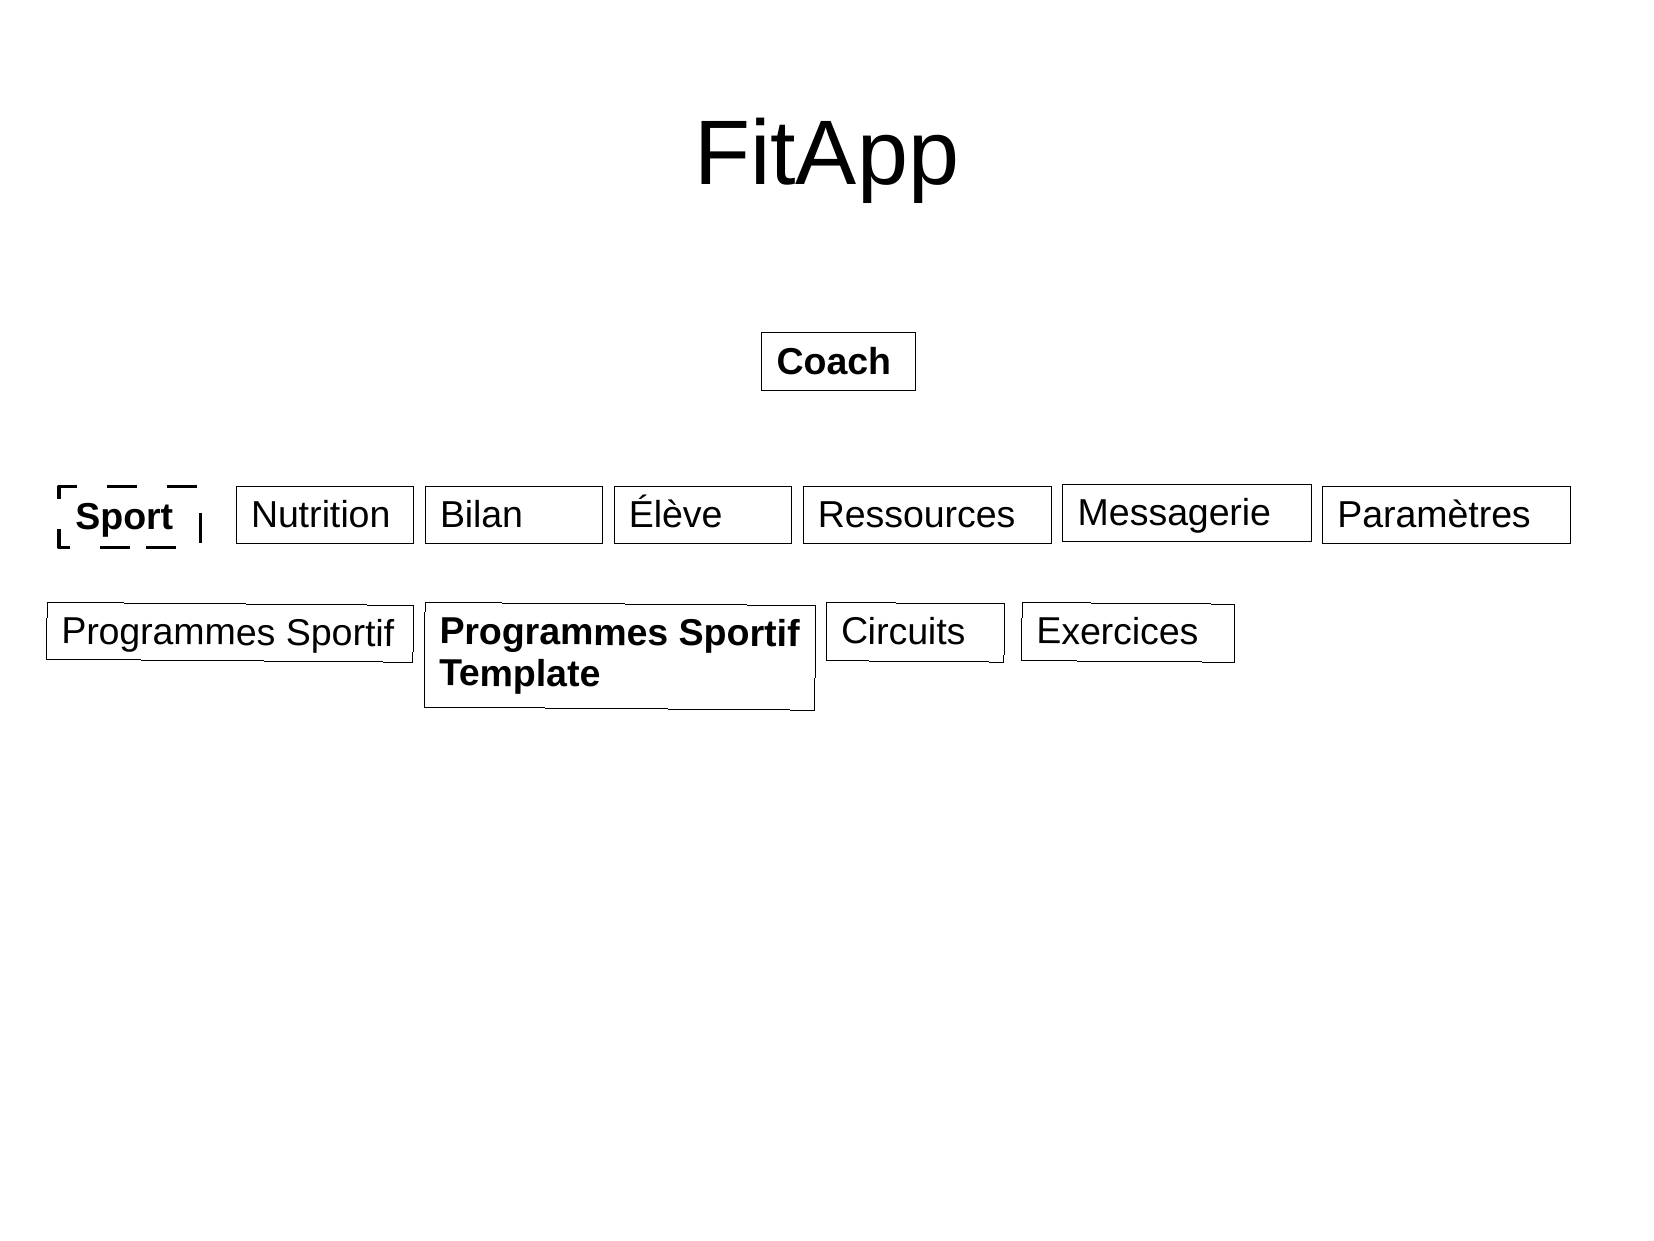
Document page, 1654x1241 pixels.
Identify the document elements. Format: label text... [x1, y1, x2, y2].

text_box Paramètres [1322, 486, 1571, 544]
text_box Exercices [1021, 602, 1235, 663]
text_box Nutrition [236, 486, 414, 544]
text_box Programmes Sportif [46, 602, 414, 663]
text_box Programmes Sportif Template [424, 602, 816, 711]
text_box Sport [59, 486, 201, 548]
text_box Circuits [826, 602, 1005, 663]
text_box Bilan [425, 486, 603, 544]
text_box Élève [614, 486, 792, 544]
text_box Messagerie [1062, 484, 1312, 542]
title FitApp [82, 49, 1571, 257]
text_box Coach [761, 332, 916, 391]
text_box Ressources [803, 486, 1052, 544]
